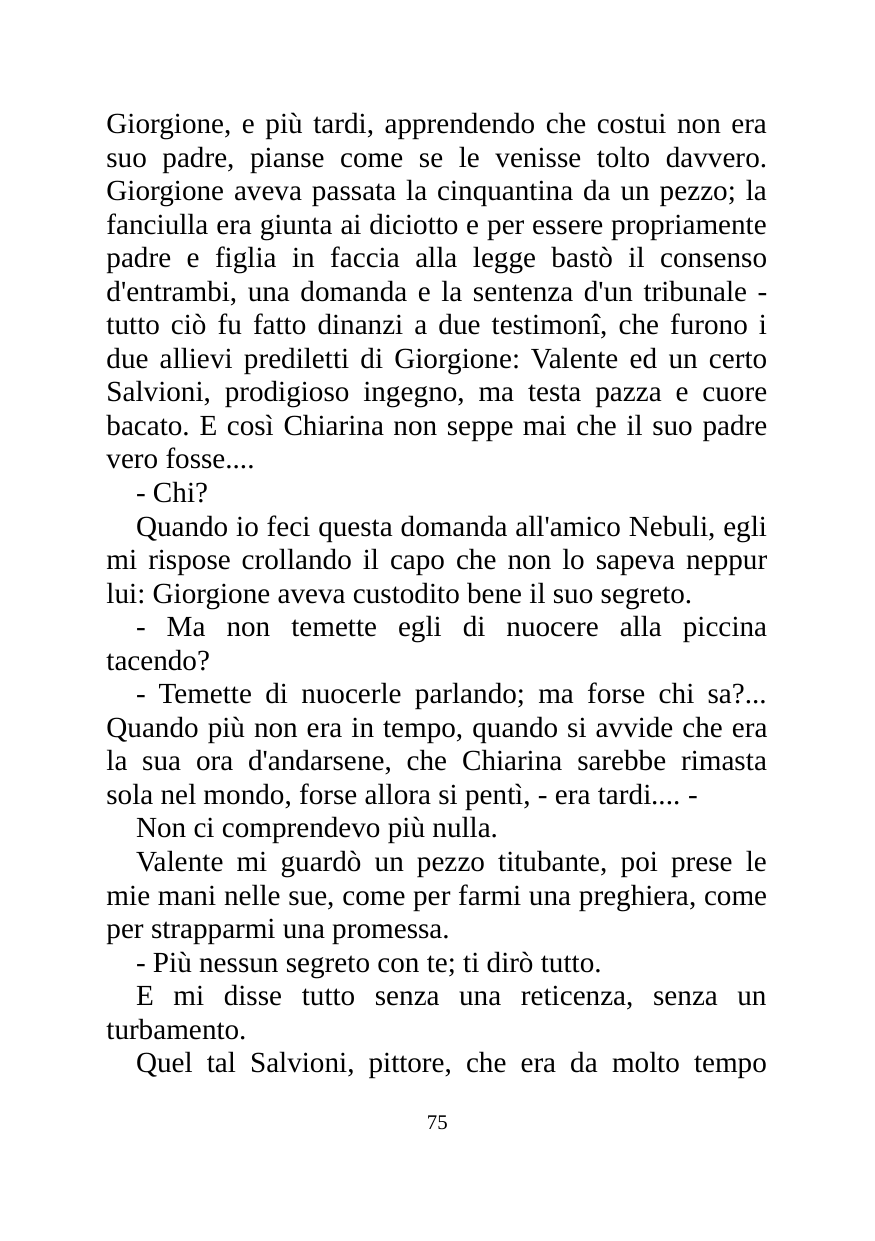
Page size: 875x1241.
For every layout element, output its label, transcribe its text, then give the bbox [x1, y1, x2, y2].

text - Temette di nuocerle parlando; ma forse chi sa?... Quando più non era in tempo, quando si avvide che era la sua ora d'andarsene, che Chiarina sarebbe rimasta sola nel mondo, forse allora si pentì, - era tardi.... - [106, 676, 768, 811]
text E mi disse tutto senza una reticenza, senza un turbamento. [106, 978, 768, 1045]
text Giorgione, e più tardi, apprendendo che costui non era suo padre, pianse come se le venisse tolto davvero. Giorgione aveva passata la cinquantina da un pezzo; la fanciulla era giunta ai diciotto e per essere propriamente padre e figlia in faccia alla legge bastò il consenso d'entrambi, una domanda e la sentenza d'un tribunale - tutto ciò fu fatto dinanzi a due testimonî, che furono i due allievi prediletti di Giorgione: Valente ed un certo Salvioni, prodigioso ingegno, ma testa pazza e cuore bacato. E così Chiarina non seppe mai che il suo padre vero fosse.... [106, 106, 768, 475]
text Valente mi guardò un pezzo titubante, poi prese le mie mani nelle sue, come per farmi una preghiera, come per strapparmi una promessa. [106, 844, 768, 945]
text Non ci comprendevo più nulla. [106, 811, 768, 844]
text Quando io feci questa domanda all'amico Nebuli, egli mi rispose crollando il capo che non lo sapeva neppur lui: Giorgione aveva custodito bene il suo segreto. [106, 509, 768, 609]
text Quel tal Salvioni, pittore, che era da molto tempo [106, 1045, 768, 1079]
text - Ma non temette egli di nuocere alla piccina tacendo? [106, 609, 768, 676]
text - Chi? [106, 475, 768, 509]
text - Più nessun segreto con te; ti dirò tutto. [106, 945, 768, 978]
